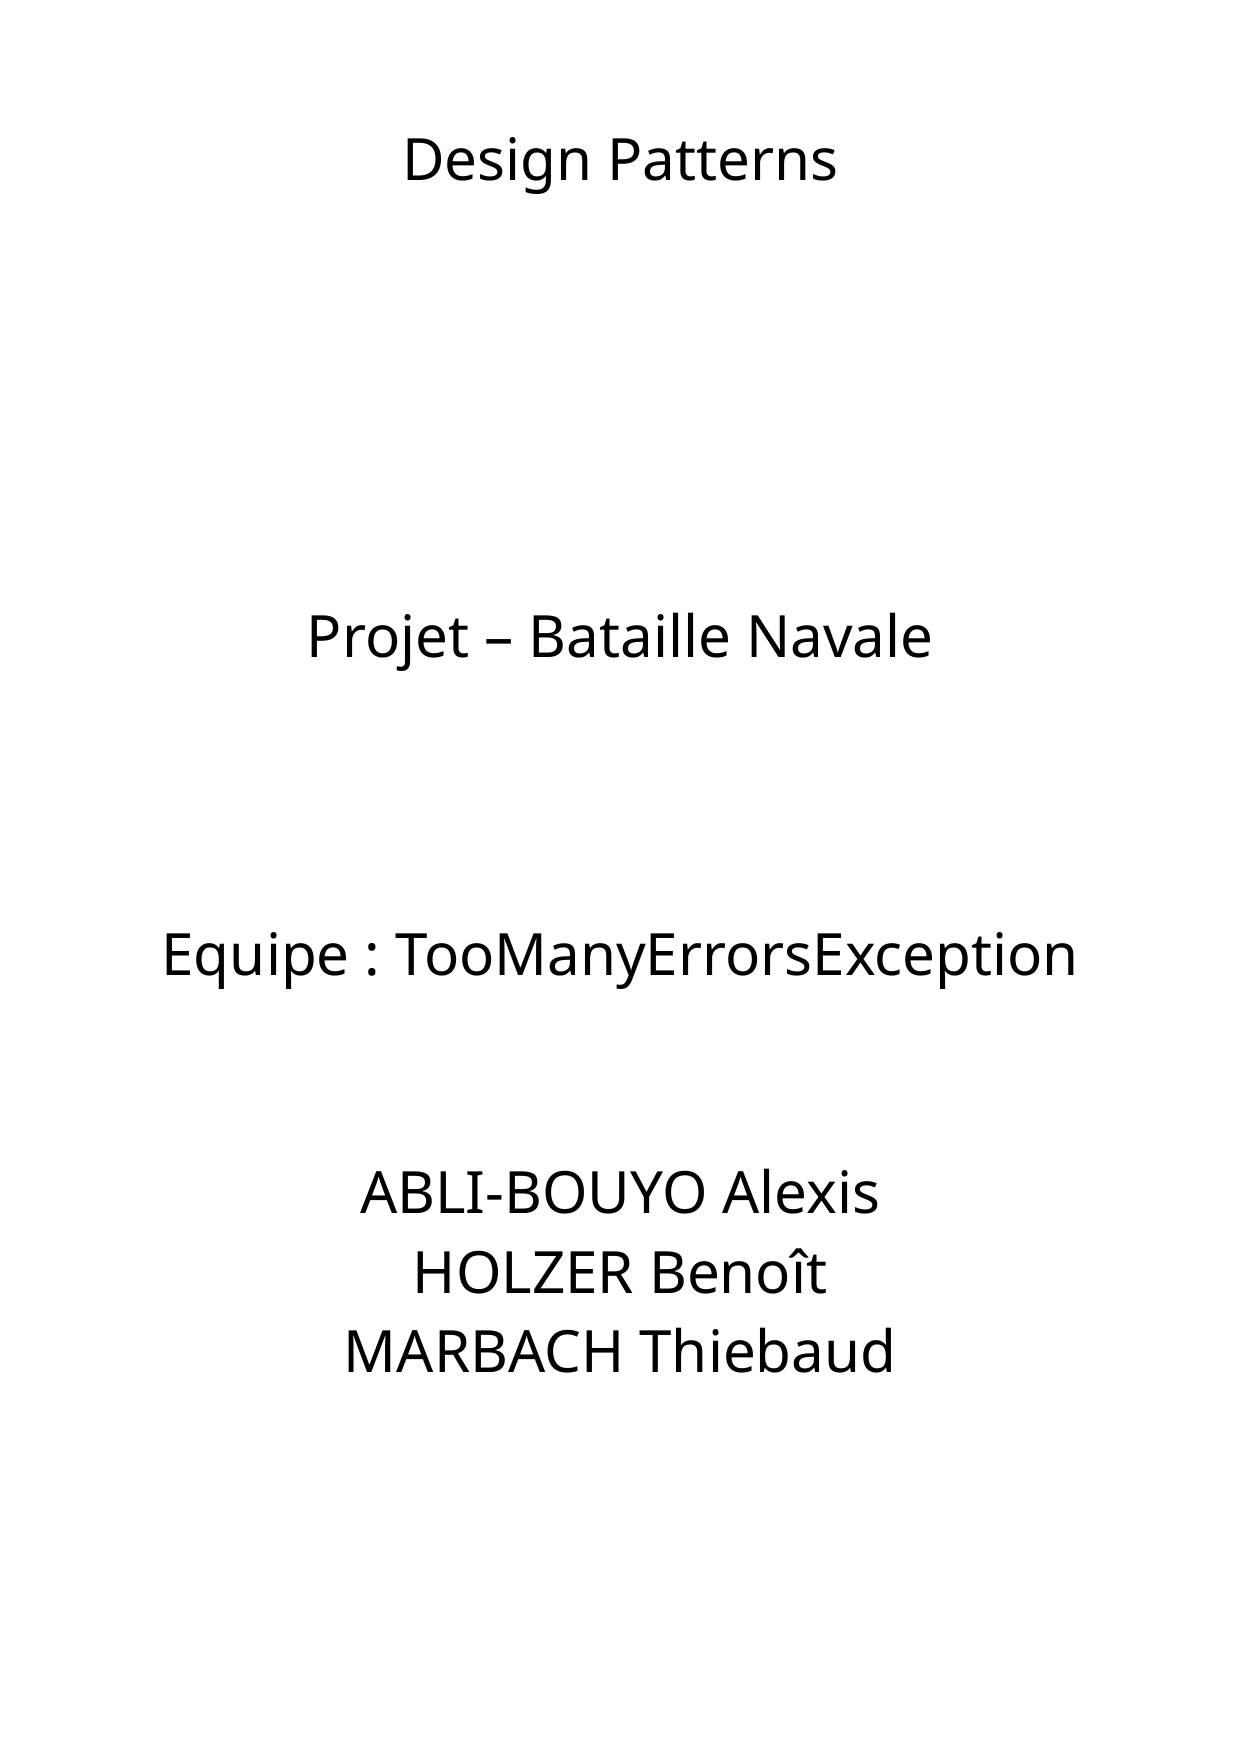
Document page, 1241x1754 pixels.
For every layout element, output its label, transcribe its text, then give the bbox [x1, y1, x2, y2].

text ABLI-BOUYO Alexis [118, 1151, 1122, 1231]
text MARBACH Thiebaud [118, 1310, 1122, 1390]
text Projet – Bataille Navale [118, 595, 1122, 674]
text HOLZER Benoît [118, 1231, 1122, 1310]
text Equipe : TooManyErrorsException [118, 913, 1122, 992]
text Design Patterns [118, 118, 1122, 198]
